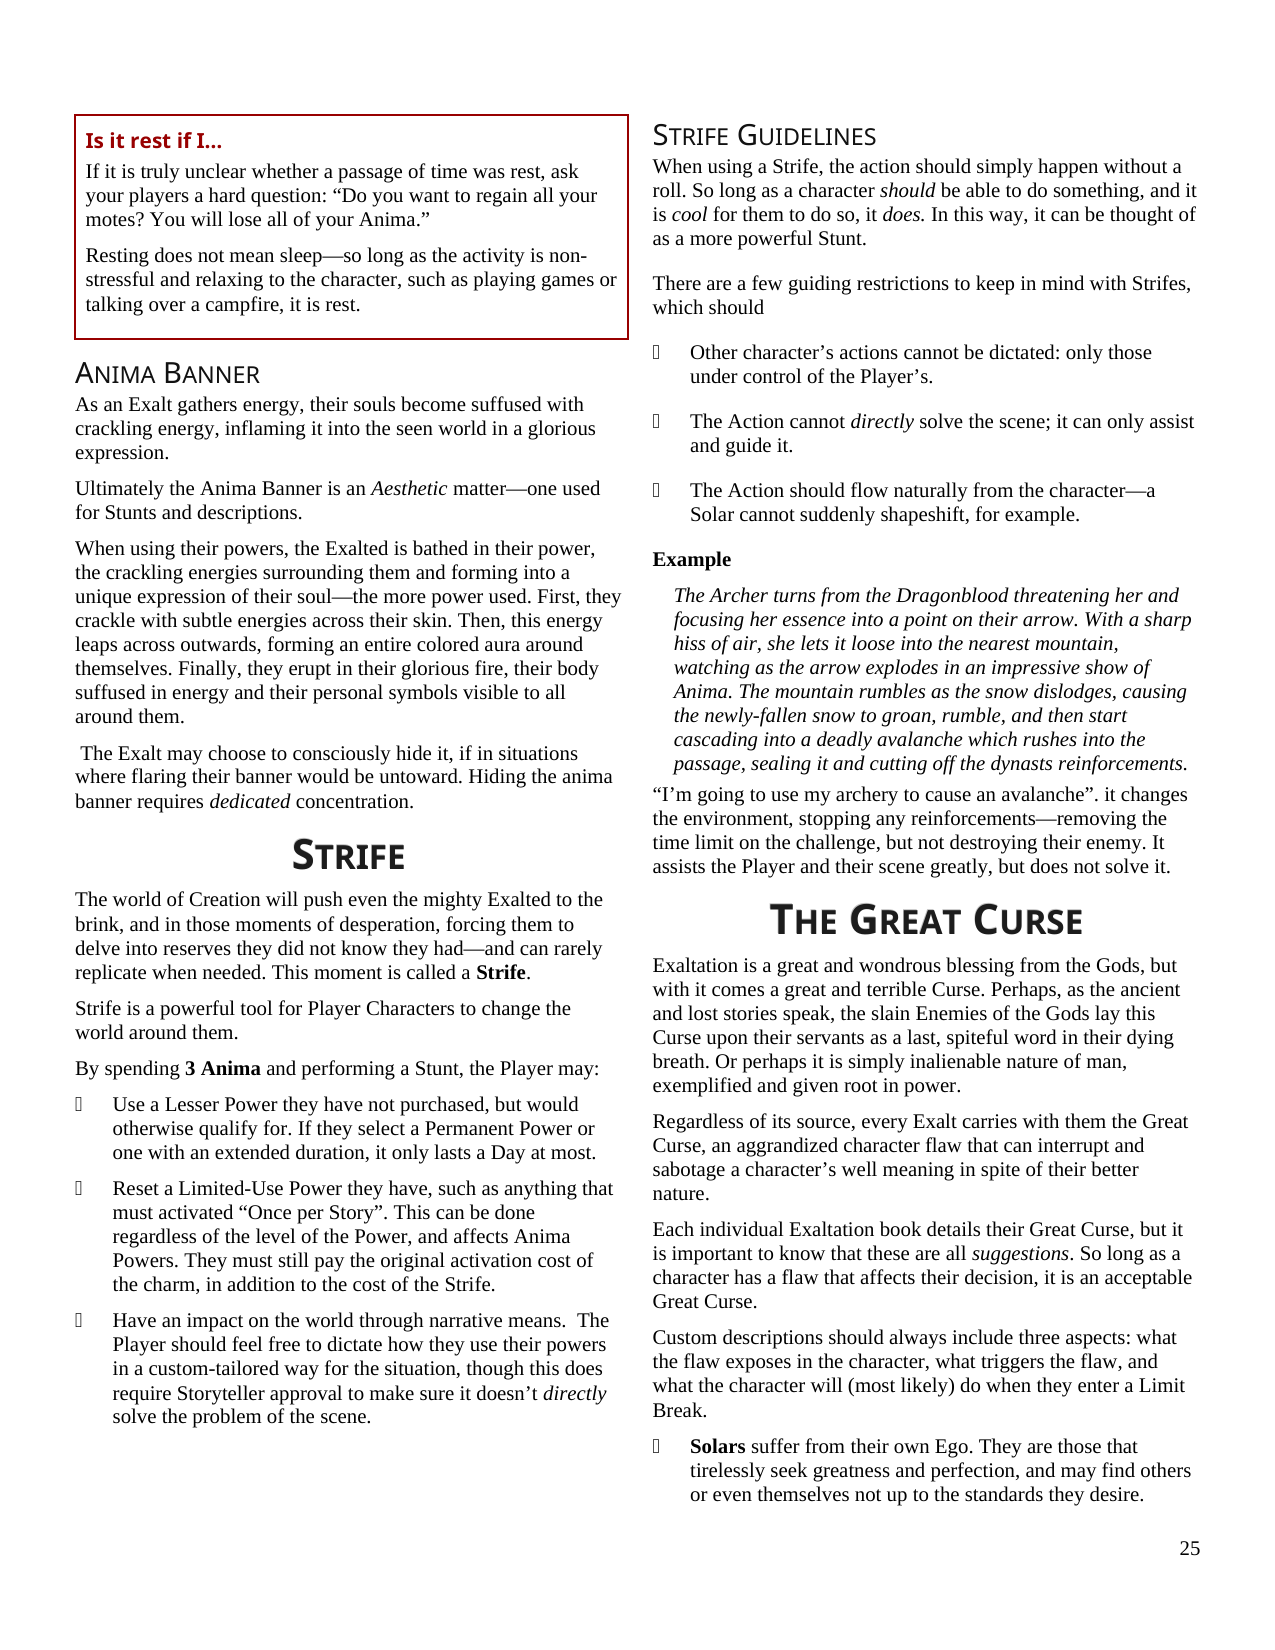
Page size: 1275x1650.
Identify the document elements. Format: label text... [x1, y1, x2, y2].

list Reset a Limited-Use Power they have, such as anything that must activated “Once per Story”. This can be done regardless of the level of the Power, and affects Anima Powers. They must still pay the original activation cost of the charm, in addition to the cost of the Strife. [75, 1176, 622, 1296]
text Ultimately the Anima Banner is an Aesthetic matter—one used for Stunts and descriptions. [75, 476, 622, 524]
subtitle The Great Curse [652, 890, 1200, 946]
text Custom descriptions should always include three aspects: what the flaw exposes in the character, what triggers the flaw, and what the character will (most likely) do when they enter a Limit Break. [652, 1325, 1200, 1422]
subtitle Strife [75, 824, 622, 881]
text When using their powers, the Exalted is bathed in their power, the crackling energies surrounding them and forming into a unique expression of their soul—the more power used. First, they crackle with subtle energies across their skin. Then, this energy leaps across outwards, forming an entire colored aura around themselves. Finally, they erupt in their glorious fire, their body suffused in energy and their personal symbols visible to all around them. [75, 536, 622, 728]
text Regardless of its source, every Exalt carries with them the Great Curse, an aggrandized character flaw that can interrupt and sabotage a character’s well meaning in spite of their better nature. [652, 1109, 1200, 1205]
text Exaltation is a great and wondrous blessing from the Gods, but with it comes a great and terrible Curse. Perhaps, as the ancient and lost stories speak, the slain Enemies of the Gods lay this Curse upon their servants as a last, spiteful word in their dying breath. Or perhaps it is simply inalienable nature of man, exemplified and given root in power. [652, 952, 1200, 1097]
subtitle Strife Guidelines [652, 114, 1200, 154]
list Have an impact on the world through narrative means. The Player should feel free to dictate how they use their powers in a custom-tailored way for the situation, though this does require Storyteller approval to make sure it doesn’t directly solve the problem of the scene. [75, 1308, 622, 1428]
text “I’m going to use my archery to cause an avalanche”. it changes the environment, stopping any reinforcements—removing the time limit on the challenge, but not destroying their enemy. It assists the Player and their scene greatly, but does not solve it. [652, 781, 1200, 878]
text As an Exalt gathers energy, their souls become suffused with crackling energy, inflaming it into the seen world in a glorious expression. [75, 392, 622, 464]
text When using a Strife, the action should simply happen without a roll. So long as a character should be able to do something, and it is cool for them to do so, it does. In this way, it can be thought of as a more powerful Stunt. [652, 154, 1200, 250]
text The Exalt may choose to consciously hide it, if in situations where flaring their banner would be untoward. Hiding the anima banner requires dedicated concentration. [75, 740, 622, 813]
text Example [652, 547, 1200, 571]
list Solars suffer from their own Ego. They are those that tirelessly seek greatness and perfection, and may find others or even themselves not up to the standards they desire. [652, 1433, 1200, 1506]
list The Action cannot directly solve the scene; it can only assist and guide it. [652, 409, 1200, 457]
text There are a few guiding restrictions to keep in mind with Strifes, which should [652, 271, 1200, 319]
text Strife is a powerful tool for Player Characters to change the world around them. [75, 996, 622, 1044]
table_header Is it rest if I… If it is truly unclear whether a passage of time was rest, ask your players a hard question: “Do you want to regain all your motes? You will lose all of your Anima.” Resting does not mean sleep—so long as the activity is non-stressful and relaxing to the character, such as playing games or talking over a campfire, it is rest. [76, 116, 627, 338]
list The Action should flow naturally from the character—a Solar cannot suddenly shapeshift, for example. [652, 478, 1200, 526]
text The world of Creation will push even the mighty Exalted to the brink, and in those moments of desperation, forcing them to delve into reserves they did not know they had—and can rarely replicate when needed. This moment is called a Strife. [75, 887, 622, 984]
list Other character’s actions cannot be dictated: only those under control of the Player’s. [652, 340, 1200, 388]
list Use a Lesser Power they have not purchased, but would otherwise qualify for. If they select a Permanent Power or one with an extended duration, it only lasts a Day at most. [75, 1092, 622, 1164]
text By spending 3 Anima and performing a Stunt, the Player may: [75, 1056, 622, 1080]
text Each individual Exaltation book details their Great Curse, but it is important to know that these are all suggestions. So long as a character has a flaw that affects their decision, it is an acceptable Great Curse. [652, 1217, 1200, 1313]
subtitle The Archer turns from the Dragonblood threatening her and focusing her essence into a point on their arrow. With a sharp hiss of air, she lets it loose into the nearest mountain, watching as the arrow explodes in an impressive show of Anima. The mountain rumbles as the snow dislodges, causing the newly-fallen snow to groan, rumble, and then start cascading into a deadly avalanche which rushes into the passage, sealing it and cutting off the dynasts reinforcements. [673, 583, 1200, 775]
subtitle Anima Banner [75, 352, 622, 392]
